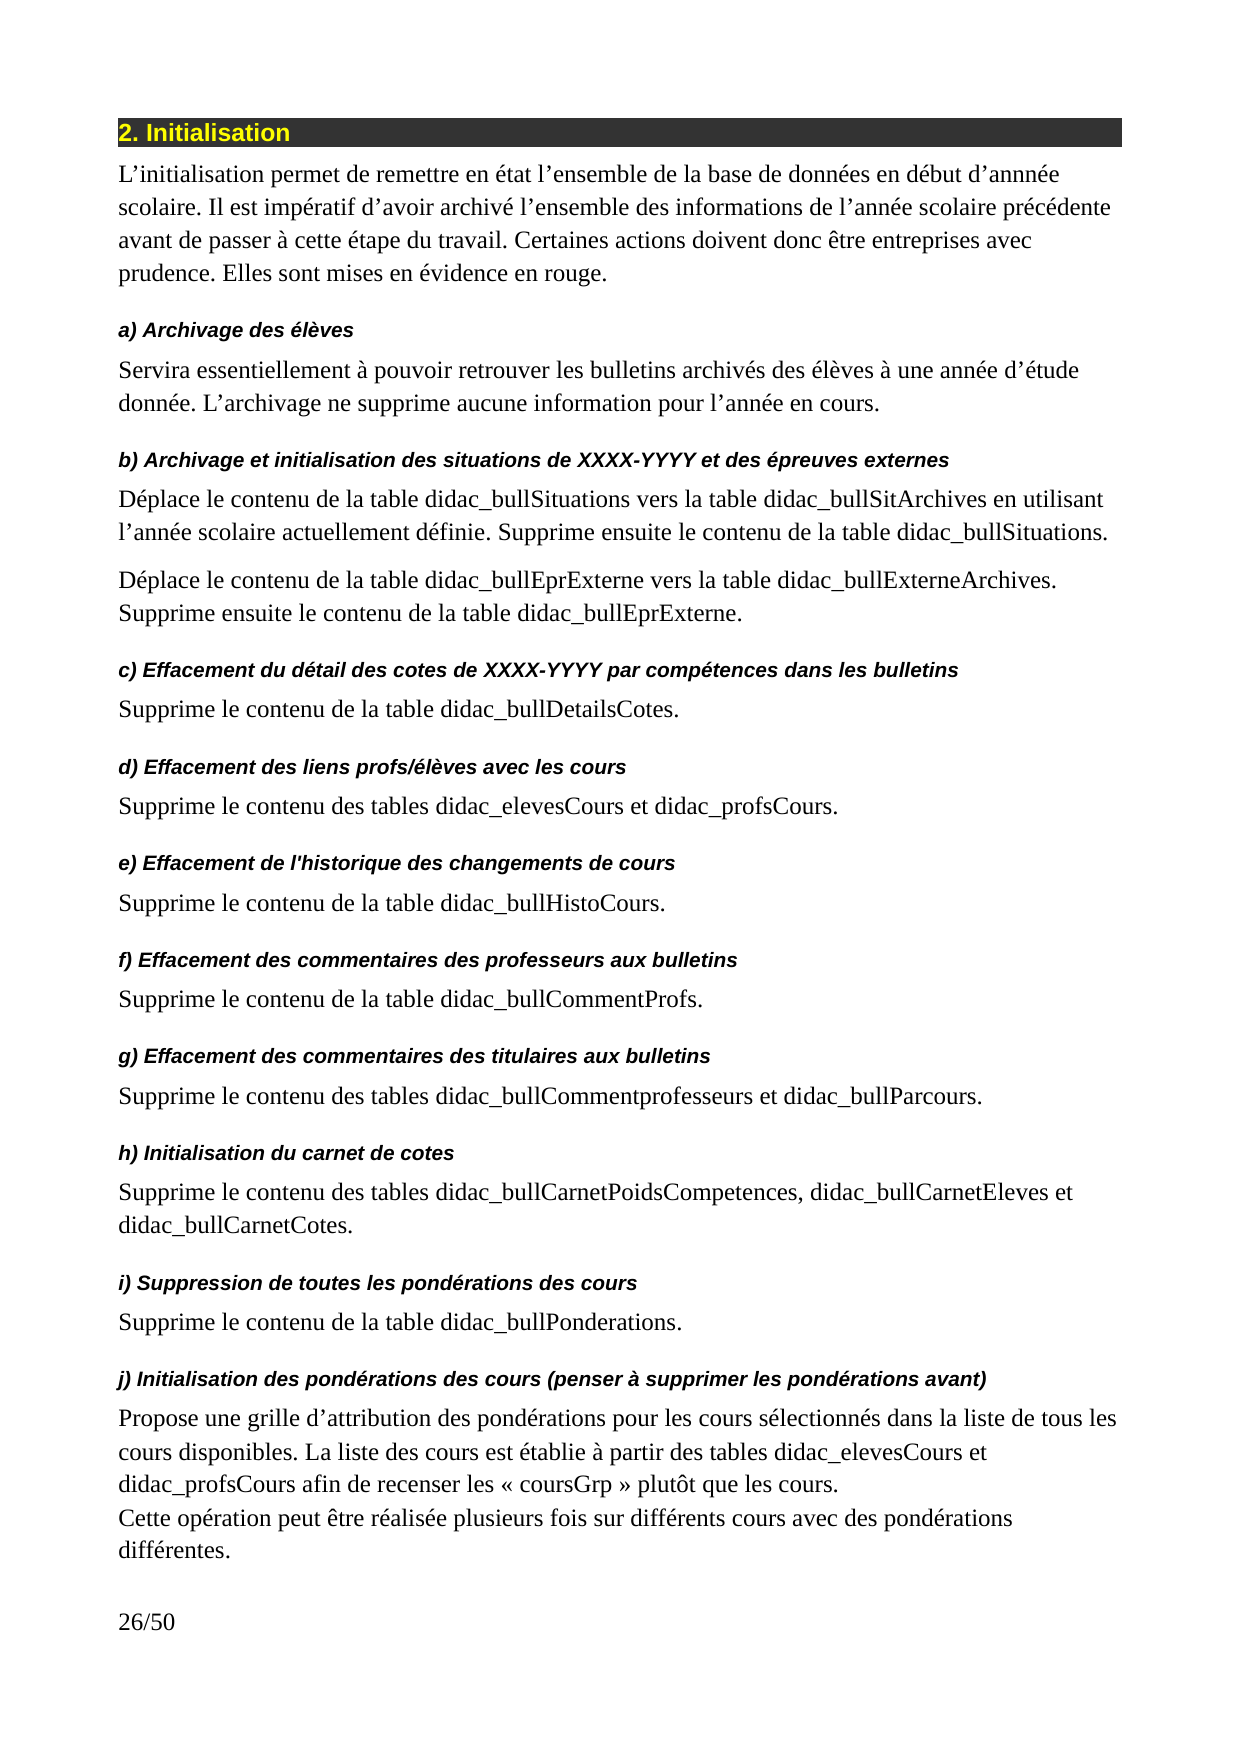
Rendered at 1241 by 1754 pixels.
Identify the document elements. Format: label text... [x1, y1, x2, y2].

subtitle Effacement de l'historique des changements de cours [118, 851, 1122, 875]
text Supprime le contenu de la table didac_bullPonderations. [118, 1307, 1122, 1336]
text Supprime le contenu des tables didac_elevesCours et didac_profsCours. [118, 791, 1122, 820]
subtitle Suppression de toutes les pondérations des cours [118, 1271, 1122, 1294]
subtitle Archivage et initialisation des situations de XXXX-YYYY et des épreuves externes [118, 448, 1122, 472]
text Supprime le contenu des tables didac_bullCarnetPoidsCompetences, didac_bullCarnetEleves et didac_bullCarnetCotes. [118, 1177, 1122, 1239]
text L’initialisation permet de remettre en état l’ensemble de la base de données en début d’annnée scolaire. Il est impératif d’avoir archivé l’ensemble des informations de l’année scolaire précédente avant de passer à cette étape du travail. Certaines actions doivent donc être entreprises avec prudence. Elles sont mises en évidence en rouge. [118, 159, 1122, 287]
text Supprime le contenu des tables didac_bullCommentprofesseurs et didac_bullParcours. [118, 1081, 1122, 1109]
text Servira essentiellement à pouvoir retrouver les bulletins archivés des élèves à une année d’étude donnée. L’archivage ne supprime aucune information pour l’année en cours. [118, 355, 1122, 417]
subtitle Effacement des commentaires des professeurs aux bulletins [118, 948, 1122, 972]
text Déplace le contenu de la table didac_bullSituations vers la table didac_bullSitArchives en utilisant l’année scolaire actuellement définie. Supprime ensuite le contenu de la table didac_bullSituations. [118, 484, 1122, 546]
subtitle Archivage des élèves [118, 318, 1122, 342]
text Propose une grille d’attribution des pondérations pour les cours sélectionnés dans la liste de tous les cours disponibles. La liste des cours est établie à partir des tables didac_elevesCours et didac_profsCours afin de recenser les « coursGrp » plutôt que les cours. Cette opération peut être réalisée plusieurs fois sur différents cours avec des pondérations différentes. [118, 1403, 1122, 1564]
text Supprime le contenu de la table didac_bullHistoCours. [118, 888, 1122, 916]
subtitle Initialisation [118, 118, 1122, 147]
text Déplace le contenu de la table didac_bullEprExterne vers la table didac_bullExterneArchives. Supprime ensuite le contenu de la table didac_bullEprExterne. [118, 565, 1122, 627]
text Supprime le contenu de la table didac_bullCommentProfs. [118, 984, 1122, 1013]
subtitle Initialisation du carnet de cotes [118, 1141, 1122, 1165]
subtitle Effacement des liens profs/élèves avec les cours [118, 755, 1122, 779]
subtitle Initialisation des pondérations des cours (penser à supprimer les pondérations avant) [118, 1367, 1122, 1391]
subtitle Effacement du détail des cotes de XXXX-YYYY par compétences dans les bulletins [118, 658, 1122, 682]
text Supprime le contenu de la table didac_bullDetailsCotes. [118, 694, 1122, 723]
subtitle Effacement des commentaires des titulaires aux bulletins [118, 1044, 1122, 1068]
